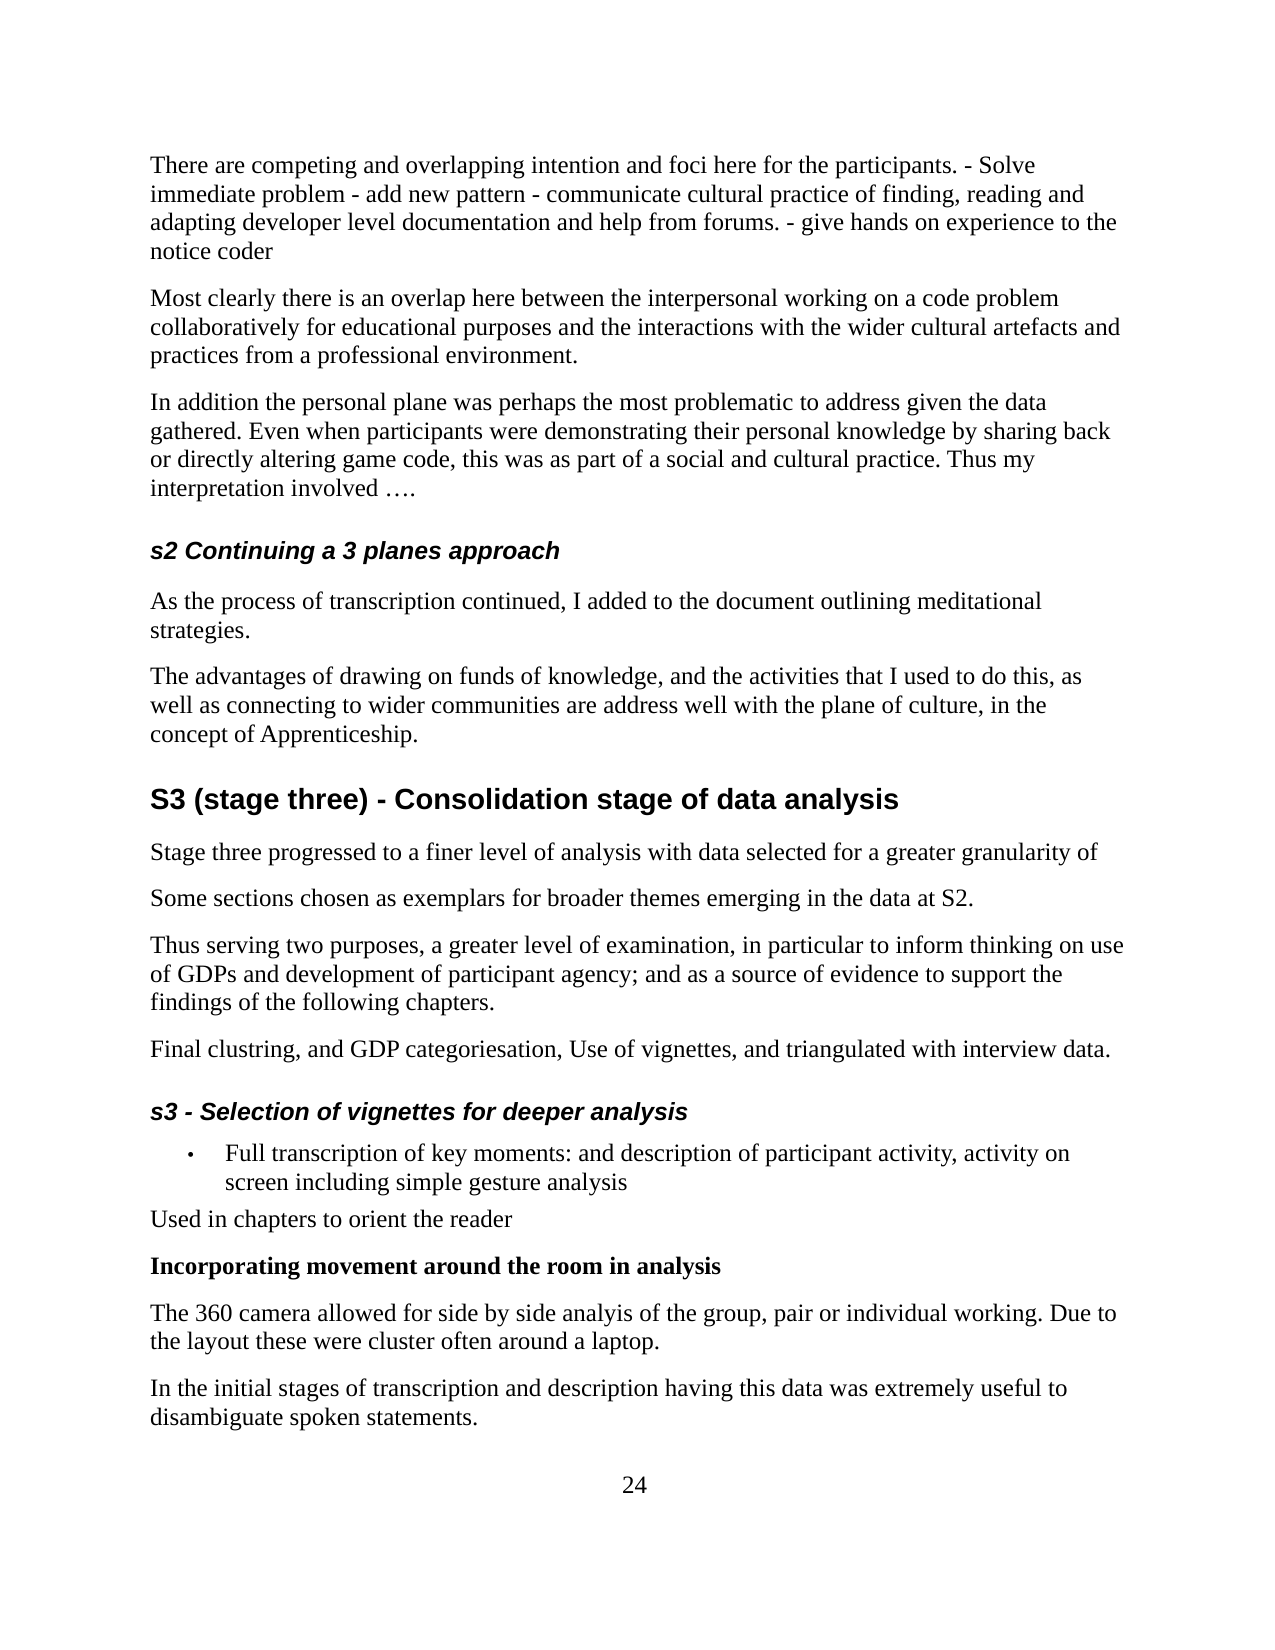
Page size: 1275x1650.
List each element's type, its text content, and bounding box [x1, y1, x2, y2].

text Final clustring, and GDP categoriesation, Use of vignettes, and triangulated with interview data. [150, 1034, 1125, 1063]
text In the initial stages of transcription and description having this data was extremely useful to disambiguate spoken statements. [150, 1373, 1125, 1431]
text The 360 camera allowed for side by side analyis of the group, pair or individual working. Due to the layout these were cluster often around a laptop. [150, 1298, 1125, 1355]
text The advantages of drawing on funds of knowledge, and the activities that I used to do this, as well as connecting to wider communities are address well with the plane of culture, in the concept of Apprenticeship. [150, 661, 1125, 748]
text In addition the personal plane was perhaps the most problematic to address given the data gathered. Even when participants were demonstrating their personal knowledge by sharing back or directly altering game code, this was as part of a social and cultural practice. Thus my interpretation involved …. [150, 387, 1125, 502]
subtitle s3 - Selection of vignettes for deeper analysis [150, 1097, 1125, 1125]
text Stage three progressed to a finer level of analysis with data selected for a greater granularity of [150, 837, 1125, 865]
subtitle s2 Continuing a 3 planes approach [150, 536, 1125, 564]
list Full transcription of key moments: and description of participant activity, activity on screen including simple gesture analysis [187, 1138, 1125, 1195]
text Used in chapters to orient the reader [150, 1204, 1125, 1233]
text There are competing and overlapping intention and foci here for the participants. - Solve immediate problem - add new pattern - communicate cultural practice of finding, reading and adapting developer level documentation and help from forums. - give hands on experience to the notice coder [150, 150, 1125, 265]
text Some sections chosen as exemplars for broader themes emerging in the data at S2. [150, 883, 1125, 912]
text Incorporating movement around the room in analysis [150, 1251, 1125, 1280]
text Thus serving two purposes, a greater level of examination, in particular to inform thinking on use of GDPs and development of participant agency; and as a source of evidence to support the findings of the following chapters. [150, 930, 1125, 1016]
text Most clearly there is an overlap here between the interpersonal working on a code problem collaboratively for educational purposes and the interactions with the wider cultural artefacts and practices from a professional environment. [150, 283, 1125, 369]
subtitle S3 (stage three) - Consolidation stage of data analysis [150, 782, 1125, 815]
text As the process of transcription continued, I added to the document outlining meditational strategies. [150, 586, 1125, 643]
